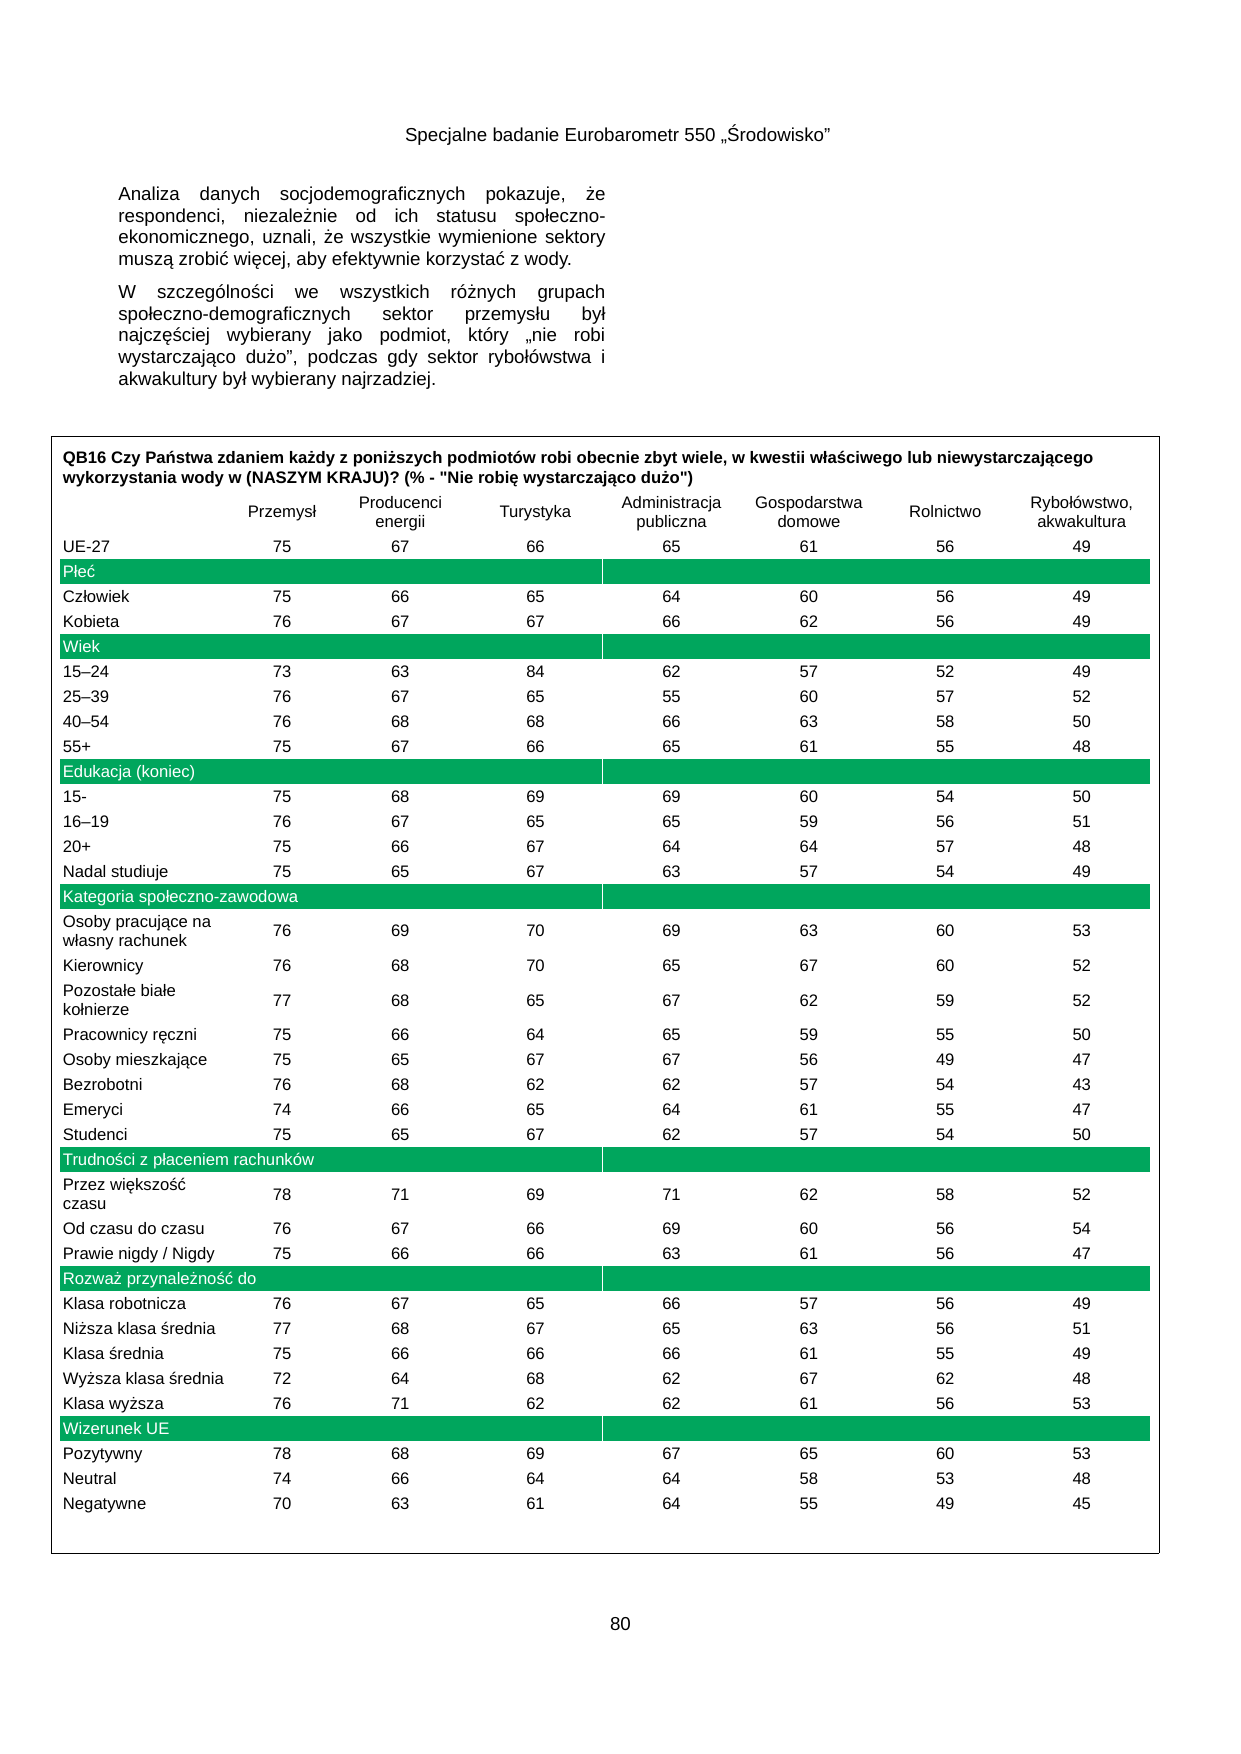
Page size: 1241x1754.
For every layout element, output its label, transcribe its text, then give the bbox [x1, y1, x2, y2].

table_cell 62 [740, 609, 877, 634]
table_cell 52 [1013, 953, 1150, 978]
table_cell 67 [740, 1366, 877, 1391]
table_cell 45 [1013, 1491, 1150, 1516]
table_cell 67 [468, 859, 602, 884]
table_cell 76 [232, 1072, 332, 1097]
table_cell 61 [740, 1097, 877, 1122]
table_cell 59 [877, 978, 1013, 1022]
table_cell 76 [232, 909, 332, 953]
table_cell 48 [1013, 1466, 1150, 1491]
table_cell Emeryci [60, 1097, 232, 1122]
table_cell 66 [468, 1241, 602, 1266]
table_cell Klasa średnia [60, 1341, 232, 1366]
table_cell 66 [332, 1097, 468, 1122]
table_cell 52 [1013, 1172, 1150, 1216]
table_cell 16–19 [60, 809, 232, 834]
table_cell 60 [740, 684, 877, 709]
table_cell 62 [468, 1391, 602, 1416]
table_cell 50 [1013, 1022, 1150, 1047]
table_cell 56 [877, 534, 1013, 559]
table_cell 68 [332, 953, 468, 978]
table_cell 53 [1013, 909, 1150, 953]
table_cell 65 [468, 809, 602, 834]
table_cell [740, 1147, 877, 1172]
table_cell 69 [332, 909, 468, 953]
table_cell 62 [468, 1072, 602, 1097]
table_cell Kierownicy [60, 953, 232, 978]
table_cell [740, 1266, 877, 1291]
table_cell Płeć [60, 559, 602, 584]
table_cell 76 [232, 1391, 332, 1416]
table_cell 48 [1013, 834, 1150, 859]
table_cell 62 [603, 659, 740, 684]
table_cell 77 [232, 978, 332, 1022]
table_header QB16 Czy Państwa zdaniem każdy z poniższych podmiotów robi obecnie zbyt wiele, w kwestii właściwego lub niewystarczającego wykorzystania wody w (NASZYM KRAJU)? (% - "Nie robię wystarczająco dużo") [60, 445, 1150, 489]
table_cell 65 [468, 684, 602, 709]
table_cell Pozostałe białe kołnierze [60, 978, 232, 1022]
table_cell 67 [468, 1047, 602, 1072]
table_cell 68 [332, 978, 468, 1022]
table_cell 56 [877, 809, 1013, 834]
table_cell 56 [877, 1316, 1013, 1341]
table_cell [740, 634, 877, 659]
table_cell [877, 559, 1013, 584]
table_cell 69 [603, 1216, 740, 1241]
table_cell 71 [332, 1172, 468, 1216]
table_cell 67 [332, 1216, 468, 1241]
table_cell 75 [232, 1022, 332, 1047]
table_cell 64 [468, 1022, 602, 1047]
table_cell 67 [332, 609, 468, 634]
table_cell [740, 559, 877, 584]
table_cell 49 [1013, 584, 1150, 609]
table_cell 61 [740, 534, 877, 559]
table_cell 49 [877, 1047, 1013, 1072]
table_cell 53 [877, 1466, 1013, 1491]
table_cell 68 [332, 784, 468, 809]
table_cell [740, 759, 877, 784]
table_cell Edukacja (koniec) [60, 759, 602, 784]
table_cell 84 [468, 659, 602, 684]
table_cell 57 [740, 659, 877, 684]
table_cell 65 [740, 1441, 877, 1466]
table_cell 64 [468, 1466, 602, 1491]
table_cell Człowiek [60, 584, 232, 609]
table_cell Nadal studiuje [60, 859, 232, 884]
table_cell 50 [1013, 709, 1150, 734]
table_cell [1013, 1147, 1150, 1172]
table_cell 75 [232, 859, 332, 884]
table_cell 57 [740, 859, 877, 884]
table_cell [877, 634, 1013, 659]
table_cell 69 [468, 1172, 602, 1216]
table_cell 64 [603, 1097, 740, 1122]
table_cell 68 [468, 709, 602, 734]
table_cell 60 [877, 953, 1013, 978]
table_cell Rolnictwo [877, 490, 1013, 534]
table_cell Gospodarstwa domowe [740, 490, 877, 534]
table_cell 62 [740, 1172, 877, 1216]
table_cell Rozważ przynależność do [60, 1266, 602, 1291]
table_cell 49 [1013, 1291, 1150, 1316]
table_cell 66 [468, 734, 602, 759]
text [52, 437, 1159, 1553]
table_cell 66 [603, 709, 740, 734]
table_cell 76 [232, 809, 332, 834]
table_cell 62 [603, 1122, 740, 1147]
table_cell Administracja publiczna [603, 490, 740, 534]
table_cell 62 [740, 978, 877, 1022]
table_cell 67 [603, 1047, 740, 1072]
table_cell 60 [877, 909, 1013, 953]
table_cell 67 [740, 953, 877, 978]
table_cell 66 [603, 609, 740, 634]
table_cell [603, 559, 740, 584]
table_cell 57 [740, 1122, 877, 1147]
table_cell 69 [603, 784, 740, 809]
table_cell 54 [877, 784, 1013, 809]
table_cell 49 [1013, 534, 1150, 559]
table_cell 55+ [60, 734, 232, 759]
table_cell 75 [232, 584, 332, 609]
table_cell 56 [877, 1391, 1013, 1416]
table_cell 64 [603, 584, 740, 609]
table_cell Przemysł [232, 490, 332, 534]
table_cell 15- [60, 784, 232, 809]
table_cell 65 [603, 953, 740, 978]
table_cell Producenci energii [332, 490, 468, 534]
table_cell 74 [232, 1097, 332, 1122]
table_cell 75 [232, 534, 332, 559]
table_cell 48 [1013, 734, 1150, 759]
table_cell 20+ [60, 834, 232, 859]
table_cell 60 [740, 1216, 877, 1241]
table_cell Wiek [60, 634, 602, 659]
table_cell 61 [468, 1491, 602, 1516]
table_cell 69 [603, 909, 740, 953]
table_cell 68 [468, 1366, 602, 1391]
table_cell 66 [603, 1341, 740, 1366]
table_cell 58 [877, 1172, 1013, 1216]
table_cell 67 [468, 609, 602, 634]
table_cell 50 [1013, 1122, 1150, 1147]
table_cell [603, 759, 740, 784]
table_cell 69 [468, 1441, 602, 1466]
table_cell 74 [232, 1466, 332, 1491]
table_cell 58 [877, 709, 1013, 734]
table_cell 67 [332, 534, 468, 559]
table_cell 61 [740, 1391, 877, 1416]
table_cell UE-27 [60, 534, 232, 559]
table_cell Trudności z płaceniem rachunków [60, 1147, 602, 1172]
table_cell Osoby pracujące na własny rachunek [60, 909, 232, 953]
table_cell 65 [332, 1047, 468, 1072]
table_cell 70 [232, 1491, 332, 1516]
table_cell 57 [740, 1291, 877, 1316]
table_cell 48 [1013, 1366, 1150, 1391]
table_cell 56 [877, 1216, 1013, 1241]
table_cell 67 [603, 1441, 740, 1466]
table_cell Neutral [60, 1466, 232, 1491]
table_cell [1013, 559, 1150, 584]
table_cell 66 [468, 1216, 602, 1241]
table_cell 66 [468, 1341, 602, 1366]
table_cell Pracownicy ręczni [60, 1022, 232, 1047]
table_cell 78 [232, 1172, 332, 1216]
table_cell 65 [603, 534, 740, 559]
table_cell 76 [232, 684, 332, 709]
table_cell 52 [1013, 684, 1150, 709]
table_cell [603, 1266, 740, 1291]
table_cell [877, 1416, 1013, 1441]
table_cell Bezrobotni [60, 1072, 232, 1097]
table_cell 67 [603, 978, 740, 1022]
table_cell 67 [332, 809, 468, 834]
table_cell 65 [603, 1316, 740, 1341]
table_cell 75 [232, 1047, 332, 1072]
table_cell 78 [232, 1441, 332, 1466]
table_cell 67 [468, 1316, 602, 1341]
table_cell 60 [740, 584, 877, 609]
table_cell Prawie nigdy / Nigdy [60, 1241, 232, 1266]
table_cell 52 [1013, 978, 1150, 1022]
table_cell 65 [468, 584, 602, 609]
table_cell 55 [740, 1491, 877, 1516]
table_cell 47 [1013, 1047, 1150, 1072]
table_cell 53 [1013, 1441, 1150, 1466]
table_cell 56 [877, 1291, 1013, 1316]
table_cell Od czasu do czasu [60, 1216, 232, 1241]
table_cell 63 [740, 1316, 877, 1341]
table_cell 49 [1013, 659, 1150, 684]
table_cell [1013, 634, 1150, 659]
table_cell 76 [232, 609, 332, 634]
table_cell [877, 1147, 1013, 1172]
table_cell Klasa wyższa [60, 1391, 232, 1416]
table_cell Turystyka [468, 490, 602, 534]
table_cell Osoby mieszkające [60, 1047, 232, 1072]
table_cell 56 [877, 609, 1013, 634]
table_cell 59 [740, 809, 877, 834]
table_cell [1013, 884, 1150, 909]
table_cell 64 [603, 1466, 740, 1491]
table_cell Negatywne [60, 1491, 232, 1516]
table_cell 58 [740, 1466, 877, 1491]
table_cell Rybołówstwo, akwakultura [1013, 490, 1150, 534]
table_cell 63 [603, 1241, 740, 1266]
table_cell 55 [877, 734, 1013, 759]
table_cell Kategoria społeczno-zawodowa [60, 884, 602, 909]
table_cell Kobieta [60, 609, 232, 634]
table_cell 60 [740, 784, 877, 809]
table_cell 65 [332, 859, 468, 884]
table_cell 73 [232, 659, 332, 684]
table_cell 63 [740, 709, 877, 734]
table_cell 56 [877, 584, 1013, 609]
table_cell 71 [603, 1172, 740, 1216]
table_cell 64 [603, 1491, 740, 1516]
table_cell 75 [232, 1241, 332, 1266]
table_cell 25–39 [60, 684, 232, 709]
table_cell Wyższa klasa średnia [60, 1366, 232, 1391]
table_cell 64 [332, 1366, 468, 1391]
table_cell 55 [603, 684, 740, 709]
table_cell 66 [332, 1466, 468, 1491]
table_cell 62 [603, 1072, 740, 1097]
table_cell 47 [1013, 1097, 1150, 1122]
table_cell 57 [877, 684, 1013, 709]
table_cell 75 [232, 1122, 332, 1147]
table_cell 66 [332, 834, 468, 859]
table_cell 68 [332, 1072, 468, 1097]
table_cell 75 [232, 784, 332, 809]
table_cell 56 [740, 1047, 877, 1072]
table_cell 68 [332, 709, 468, 734]
table_cell 67 [332, 734, 468, 759]
table_cell [603, 634, 740, 659]
table_cell 49 [1013, 1341, 1150, 1366]
table_cell Wizerunek UE [60, 1416, 602, 1441]
table_cell [60, 490, 232, 534]
table_cell 66 [332, 1241, 468, 1266]
table_cell [740, 1416, 877, 1441]
table_cell 65 [332, 1122, 468, 1147]
table_cell 15–24 [60, 659, 232, 684]
table_cell 65 [468, 978, 602, 1022]
table_cell [603, 884, 740, 909]
table_cell 76 [232, 953, 332, 978]
table_cell 68 [332, 1316, 468, 1341]
table_cell [603, 1147, 740, 1172]
table_cell 51 [1013, 809, 1150, 834]
table_cell [740, 884, 877, 909]
table_cell 68 [332, 1441, 468, 1466]
table_cell 63 [740, 909, 877, 953]
table_cell 65 [468, 1097, 602, 1122]
table_cell 54 [1013, 1216, 1150, 1241]
table_cell 63 [332, 659, 468, 684]
table_cell 71 [332, 1391, 468, 1416]
table_cell 49 [877, 1491, 1013, 1516]
table_cell 67 [332, 1291, 468, 1316]
table_cell 76 [232, 709, 332, 734]
table_cell 51 [1013, 1316, 1150, 1341]
table_cell Pozytywny [60, 1441, 232, 1466]
table_cell 70 [468, 953, 602, 978]
table_cell 54 [877, 1122, 1013, 1147]
table_cell 40–54 [60, 709, 232, 734]
table_cell 66 [332, 584, 468, 609]
table_cell 65 [603, 734, 740, 759]
table_cell 55 [877, 1022, 1013, 1047]
table_cell 66 [468, 534, 602, 559]
table_cell 66 [332, 1022, 468, 1047]
table_cell 62 [603, 1366, 740, 1391]
table_cell 57 [877, 834, 1013, 859]
table_cell 55 [877, 1341, 1013, 1366]
table_cell 64 [740, 834, 877, 859]
table_cell 70 [468, 909, 602, 953]
table_cell 49 [1013, 859, 1150, 884]
table_cell 63 [332, 1491, 468, 1516]
table_cell 77 [232, 1316, 332, 1341]
table_cell [1013, 1266, 1150, 1291]
table_cell 76 [232, 1291, 332, 1316]
table_cell 63 [603, 859, 740, 884]
table_cell 67 [468, 1122, 602, 1147]
table_cell Studenci [60, 1122, 232, 1147]
table_cell 43 [1013, 1072, 1150, 1097]
table_cell [877, 884, 1013, 909]
text W szczególności we wszystkich różnych grupach społeczno-demograficznych sektor przemysłu był najczęściej wybierany jako podmiot, który „nie robi wystarczająco dużo”, podczas gdy sektor rybołówstwa i akwakultury był wybierany najrzadziej. [118, 281, 605, 389]
table_cell 66 [332, 1341, 468, 1366]
table_cell [1013, 759, 1150, 784]
table_cell 69 [468, 784, 602, 809]
table_cell 67 [468, 834, 602, 859]
table_cell 61 [740, 1241, 877, 1266]
table_cell 75 [232, 834, 332, 859]
table_cell [877, 759, 1013, 784]
table_cell 50 [1013, 784, 1150, 809]
table_cell Przez większość czasu [60, 1172, 232, 1216]
table_cell 65 [468, 1291, 602, 1316]
table_cell 60 [877, 1441, 1013, 1466]
table_cell [603, 1416, 740, 1441]
table_cell 61 [740, 734, 877, 759]
text Analiza danych socjodemograficznych pokazuje, że respondenci, niezależnie od ich statusu społeczno-ekonomicznego, uznali, że wszystkie wymienione sektory muszą zrobić więcej, aby efektywnie korzystać z wody. [118, 183, 605, 269]
table_cell 54 [877, 859, 1013, 884]
table_cell 65 [603, 809, 740, 834]
table_cell 64 [603, 834, 740, 859]
table_cell 62 [877, 1366, 1013, 1391]
table_cell 62 [603, 1391, 740, 1416]
table_cell [1013, 1416, 1150, 1441]
table_cell 65 [603, 1022, 740, 1047]
table_cell 76 [232, 1216, 332, 1241]
table_cell 66 [603, 1291, 740, 1316]
table_cell Niższa klasa średnia [60, 1316, 232, 1341]
table_cell Klasa robotnicza [60, 1291, 232, 1316]
table_cell 75 [232, 734, 332, 759]
table_cell 53 [1013, 1391, 1150, 1416]
table_cell 67 [332, 684, 468, 709]
table_cell 47 [1013, 1241, 1150, 1266]
table_cell 49 [1013, 609, 1150, 634]
table_cell 56 [877, 1241, 1013, 1266]
table_cell 61 [740, 1341, 877, 1366]
table_cell 59 [740, 1022, 877, 1047]
table_cell 54 [877, 1072, 1013, 1097]
table_cell 72 [232, 1366, 332, 1391]
table_cell 75 [232, 1341, 332, 1366]
table_cell 55 [877, 1097, 1013, 1122]
table_cell 57 [740, 1072, 877, 1097]
table_cell [877, 1266, 1013, 1291]
table_cell 52 [877, 659, 1013, 684]
